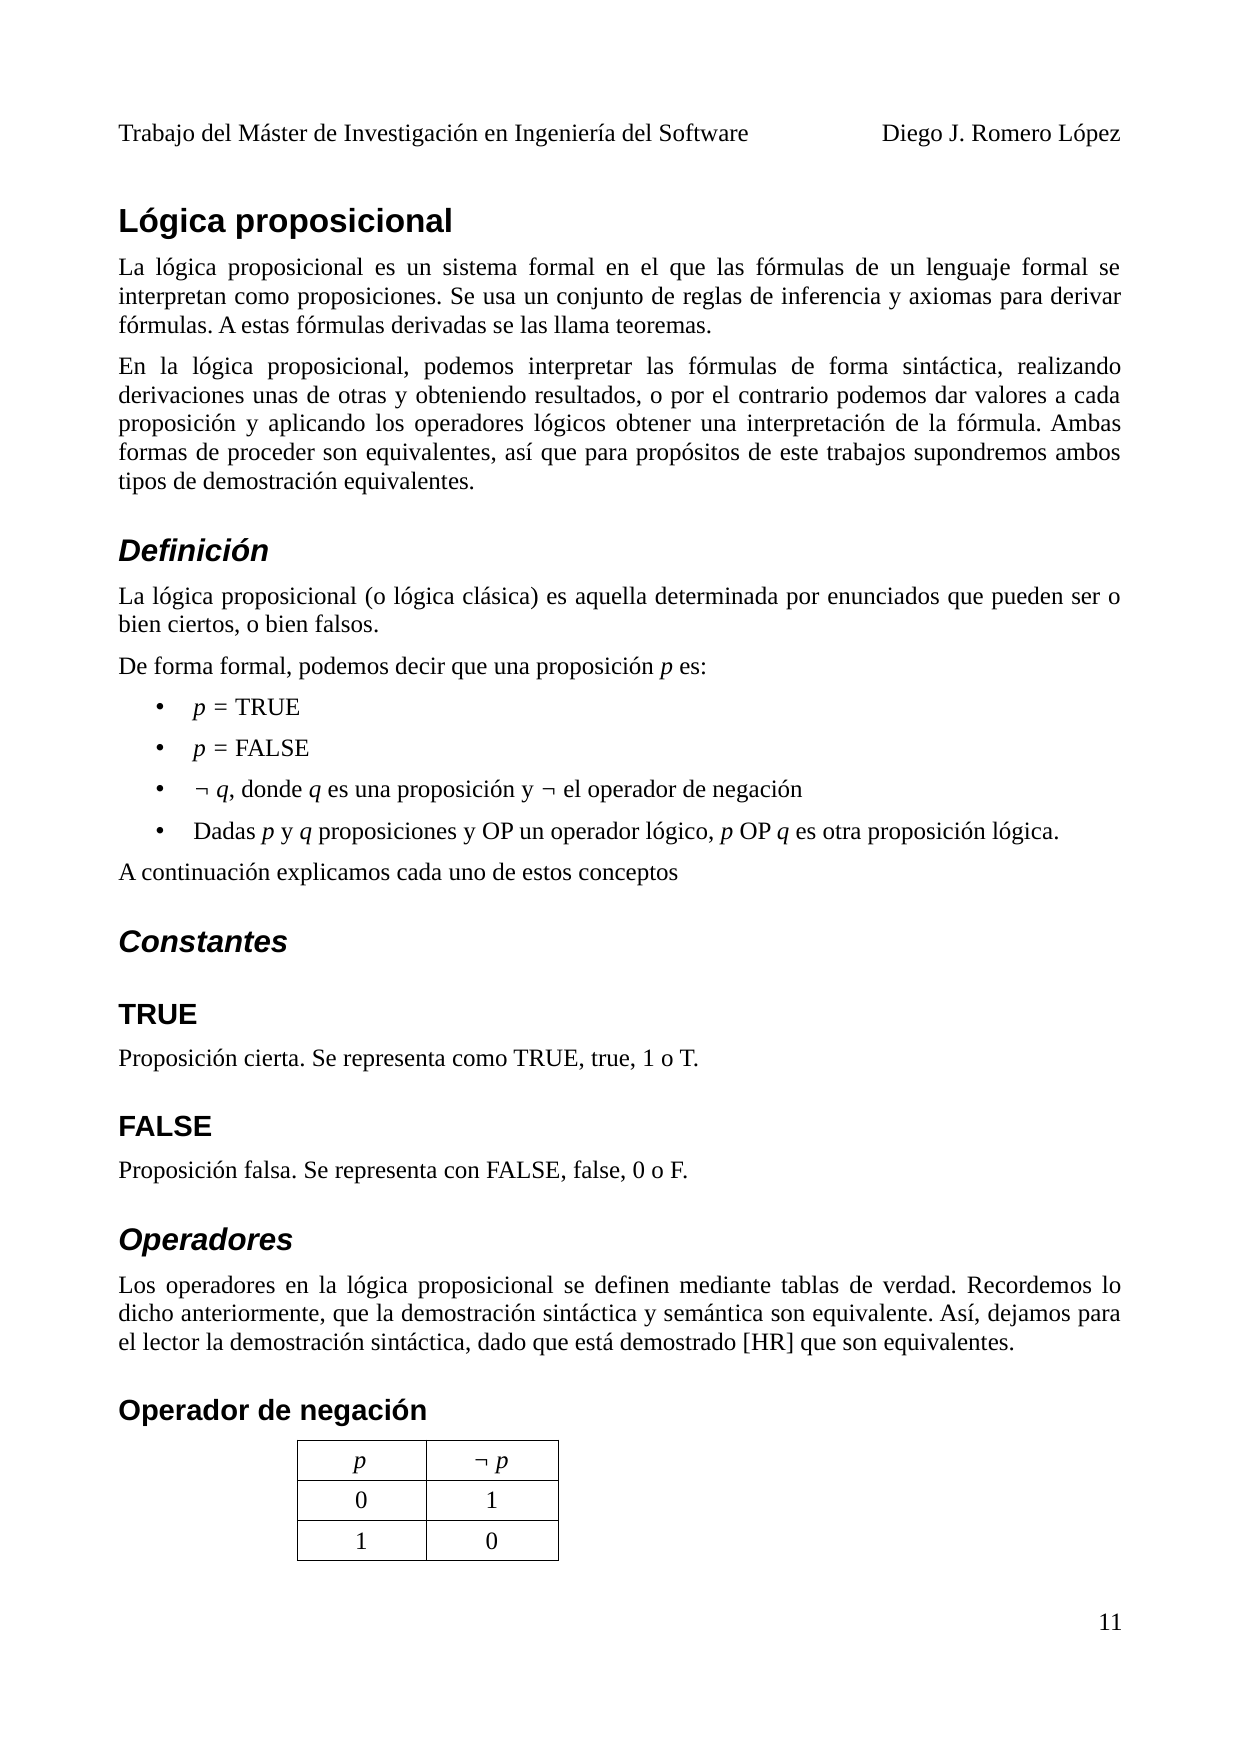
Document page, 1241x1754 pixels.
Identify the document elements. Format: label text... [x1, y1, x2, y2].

table_cell 1 [298, 1521, 426, 1560]
list ¬ q, donde q es una proposición y ¬ el operador de negación [156, 774, 1122, 803]
list Dadas p y q proposiciones y OP un operador lógico, p OP q es otra proposición lógica. [156, 816, 1122, 844]
text A continuación explicamos cada uno de estos conceptos [118, 857, 1122, 886]
text La lógica proposicional es un sistema formal en el que las fórmulas de un lenguaje formal se interpretan como proposiciones. Se usa un conjunto de reglas de inferencia y axiomas para derivar fórmulas. A estas fórmulas derivadas se las llama teoremas. [118, 252, 1122, 338]
subtitle TRUE [118, 997, 1122, 1030]
subtitle Definición [118, 532, 1122, 568]
text De forma formal, podemos decir que una proposición p es: [118, 651, 1122, 679]
text Proposición cierta. Se representa como TRUE, true, 1 o T. [118, 1043, 1122, 1071]
table_cell 0 [427, 1521, 558, 1560]
text Los operadores en la lógica proposicional se definen mediante tablas de verdad. Recordemos lo dicho anteriormente, que la demostración sintáctica y semántica son equivalente. Así, dejamos para el lector la demostración sintáctica, dado que está demostrado [HR] que son equivalentes. [118, 1270, 1122, 1356]
subtitle Operador de negación [118, 1393, 1122, 1427]
table_header p [298, 1441, 426, 1480]
table_cell 0 [298, 1481, 426, 1520]
subtitle FALSE [118, 1109, 1122, 1142]
table_cell 1 [427, 1481, 558, 1520]
list p = FALSE [156, 733, 1122, 762]
list p = TRUE [156, 692, 1122, 721]
text La lógica proposicional (o lógica clásica) es aquella determinada por enunciados que pueden ser o bien ciertos, o bien falsos. [118, 581, 1122, 638]
subtitle Lógica proposicional [118, 201, 1122, 240]
table_header ¬ p [427, 1441, 558, 1480]
subtitle Constantes [118, 923, 1122, 959]
text Proposición falsa. Se representa con FALSE, false, 0 o F. [118, 1155, 1122, 1184]
text En la lógica proposicional, podemos interpretar las fórmulas de forma sintáctica, realizando derivaciones unas de otras y obteniendo resultados, o por el contrario podemos dar valores a cada proposición y aplicando los operadores lógicos obtener una interpretación de la fórmula. Ambas formas de proceder son equivalentes, así que para propósitos de este trabajos supondremos ambos tipos de demostración equivalentes. [118, 351, 1122, 495]
subtitle Operadores [118, 1221, 1122, 1257]
